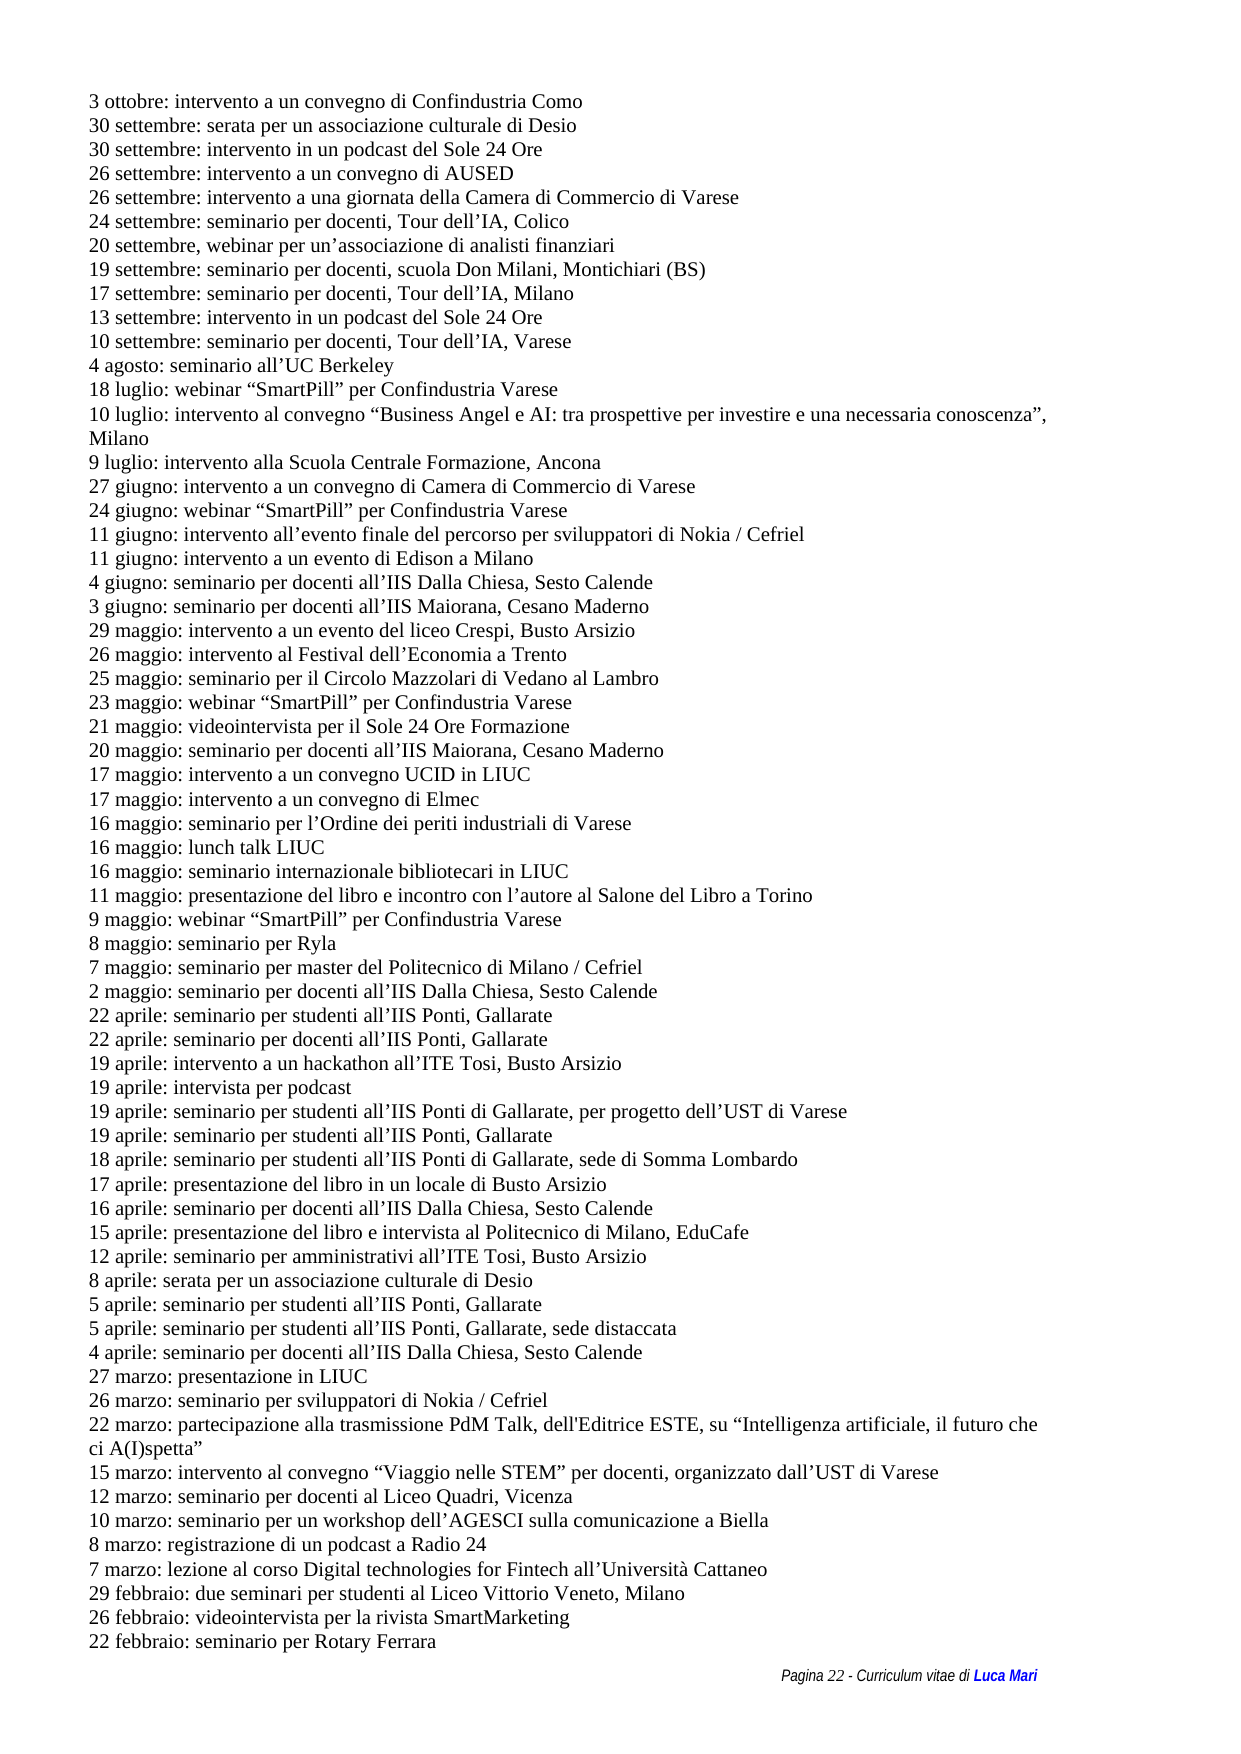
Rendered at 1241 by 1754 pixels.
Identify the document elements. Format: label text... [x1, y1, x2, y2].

text 20 maggio: seminario per docenti all’IIS Maiorana, Cesano Maderno [89, 738, 1053, 762]
text 18 aprile: seminario per studenti all’IIS Ponti di Gallarate, sede di Somma Lombardo [89, 1147, 1053, 1171]
text 25 maggio: seminario per il Circolo Mazzolari di Vedano al Lambro [89, 666, 1053, 690]
text 7 marzo: lezione al corso Digital technologies for Fintech all’Università Cattaneo [89, 1556, 1053, 1581]
text 26 maggio: intervento al Festival dell’Economia a Trento [89, 642, 1053, 666]
text 15 marzo: intervento al convegno “Viaggio nelle STEM” per docenti, organizzato dall’UST di Varese [89, 1460, 1053, 1484]
text 4 aprile: seminario per docenti all’IIS Dalla Chiesa, Sesto Calende [89, 1340, 1053, 1364]
text 5 aprile: seminario per studenti all’IIS Ponti, Gallarate, sede distaccata [89, 1316, 1053, 1340]
text 9 maggio: webinar “SmartPill” per Confindustria Varese [89, 907, 1053, 931]
text 26 settembre: intervento a un convegno di AUSED [89, 161, 1053, 185]
text 17 maggio: intervento a un convegno UCID in LIUC [89, 762, 1053, 786]
text 19 aprile: seminario per studenti all’IIS Ponti, Gallarate [89, 1123, 1053, 1147]
text 22 marzo: partecipazione alla trasmissione PdM Talk, dell'Editrice ESTE, su “Intelligenza artificiale, il futuro che ci A(I)spetta” [89, 1412, 1053, 1460]
text 30 settembre: serata per un associazione culturale di Desio [89, 113, 1053, 137]
text 19 aprile: seminario per studenti all’IIS Ponti di Gallarate, per progetto dell’UST di Varese [89, 1099, 1053, 1123]
text 8 aprile: serata per un associazione culturale di Desio [89, 1268, 1053, 1292]
text 17 settembre: seminario per docenti, Tour dell’IA, Milano [89, 281, 1053, 305]
text 9 luglio: intervento alla Scuola Centrale Formazione, Ancona [89, 449, 1053, 474]
text 12 aprile: seminario per amministrativi all’ITE Tosi, Busto Arsizio [89, 1244, 1053, 1268]
text 16 maggio: seminario internazionale bibliotecari in LIUC [89, 859, 1053, 883]
text 29 febbraio: due seminari per studenti al Liceo Vittorio Veneto, Milano [89, 1581, 1053, 1604]
text 16 aprile: seminario per docenti all’IIS Dalla Chiesa, Sesto Calende [89, 1196, 1053, 1219]
text 16 maggio: seminario per l’Ordine dei periti industriali di Varese [89, 811, 1053, 834]
text 19 aprile: intervista per podcast [89, 1075, 1053, 1099]
text 7 maggio: seminario per master del Politecnico di Milano / Cefriel [89, 955, 1053, 979]
text 17 maggio: intervento a un convegno di Elmec [89, 786, 1053, 811]
text 10 luglio: intervento al convegno “Business Angel e AI: tra prospettive per investire e una necessaria conoscenza”, Milano [89, 401, 1053, 449]
text 10 marzo: seminario per un workshop dell’AGESCI sulla comunicazione a Biella [89, 1508, 1053, 1532]
text 26 marzo: seminario per sviluppatori di Nokia / Cefriel [89, 1388, 1053, 1412]
text 3 ottobre: intervento a un convegno di Confindustria Como [89, 89, 1053, 113]
text 11 maggio: presentazione del libro e incontro con l’autore al Salone del Libro a Torino [89, 883, 1053, 907]
text 12 marzo: seminario per docenti al Liceo Quadri, Vicenza [89, 1484, 1053, 1508]
text 4 giugno: seminario per docenti all’IIS Dalla Chiesa, Sesto Calende [89, 570, 1053, 594]
text 29 maggio: intervento a un evento del liceo Crespi, Busto Arsizio [89, 618, 1053, 642]
text 10 settembre: seminario per docenti, Tour dell’IA, Varese [89, 329, 1053, 353]
text 15 aprile: presentazione del libro e intervista al Politecnico di Milano, EduCafe [89, 1219, 1053, 1244]
text 8 maggio: seminario per Ryla [89, 931, 1053, 955]
text 4 agosto: seminario all’UC Berkeley [89, 353, 1053, 377]
text 3 giugno: seminario per docenti all’IIS Maiorana, Cesano Maderno [89, 594, 1053, 618]
text 8 marzo: registrazione di un podcast a Radio 24 [89, 1532, 1053, 1556]
text 24 settembre: seminario per docenti, Tour dell’IA, Colico [89, 209, 1053, 233]
text 5 aprile: seminario per studenti all’IIS Ponti, Gallarate [89, 1292, 1053, 1316]
text 24 giugno: webinar “SmartPill” per Confindustria Varese [89, 498, 1053, 522]
text 22 aprile: seminario per docenti all’IIS Ponti, Gallarate [89, 1027, 1053, 1051]
text 27 giugno: intervento a un convegno di Camera di Commercio di Varese [89, 474, 1053, 498]
text 23 maggio: webinar “SmartPill” per Confindustria Varese [89, 690, 1053, 714]
text 26 settembre: intervento a una giornata della Camera di Commercio di Varese [89, 185, 1053, 209]
text 11 giugno: intervento a un evento di Edison a Milano [89, 546, 1053, 570]
text 27 marzo: presentazione in LIUC [89, 1364, 1053, 1388]
text 30 settembre: intervento in un podcast del Sole 24 Ore [89, 137, 1053, 161]
text 17 aprile: presentazione del libro in un locale di Busto Arsizio [89, 1171, 1053, 1196]
text 26 febbraio: videointervista per la rivista SmartMarketing [89, 1604, 1053, 1629]
text 18 luglio: webinar “SmartPill” per Confindustria Varese [89, 377, 1053, 401]
text 22 aprile: seminario per studenti all’IIS Ponti, Gallarate [89, 1003, 1053, 1027]
text 22 febbraio: seminario per Rotary Ferrara [89, 1629, 1053, 1653]
text 20 settembre, webinar per un’associazione di analisti finanziari [89, 233, 1053, 257]
text 19 settembre: seminario per docenti, scuola Don Milani, Montichiari (BS) [89, 257, 1053, 281]
text 16 maggio: lunch talk LIUC [89, 834, 1053, 859]
text 11 giugno: intervento all’evento finale del percorso per sviluppatori di Nokia / Cefriel [89, 522, 1053, 546]
text 13 settembre: intervento in un podcast del Sole 24 Ore [89, 305, 1053, 329]
text 21 maggio: videointervista per il Sole 24 Ore Formazione [89, 714, 1053, 738]
text 2 maggio: seminario per docenti all’IIS Dalla Chiesa, Sesto Calende [89, 979, 1053, 1003]
text 19 aprile: intervento a un hackathon all’ITE Tosi, Busto Arsizio [89, 1051, 1053, 1075]
